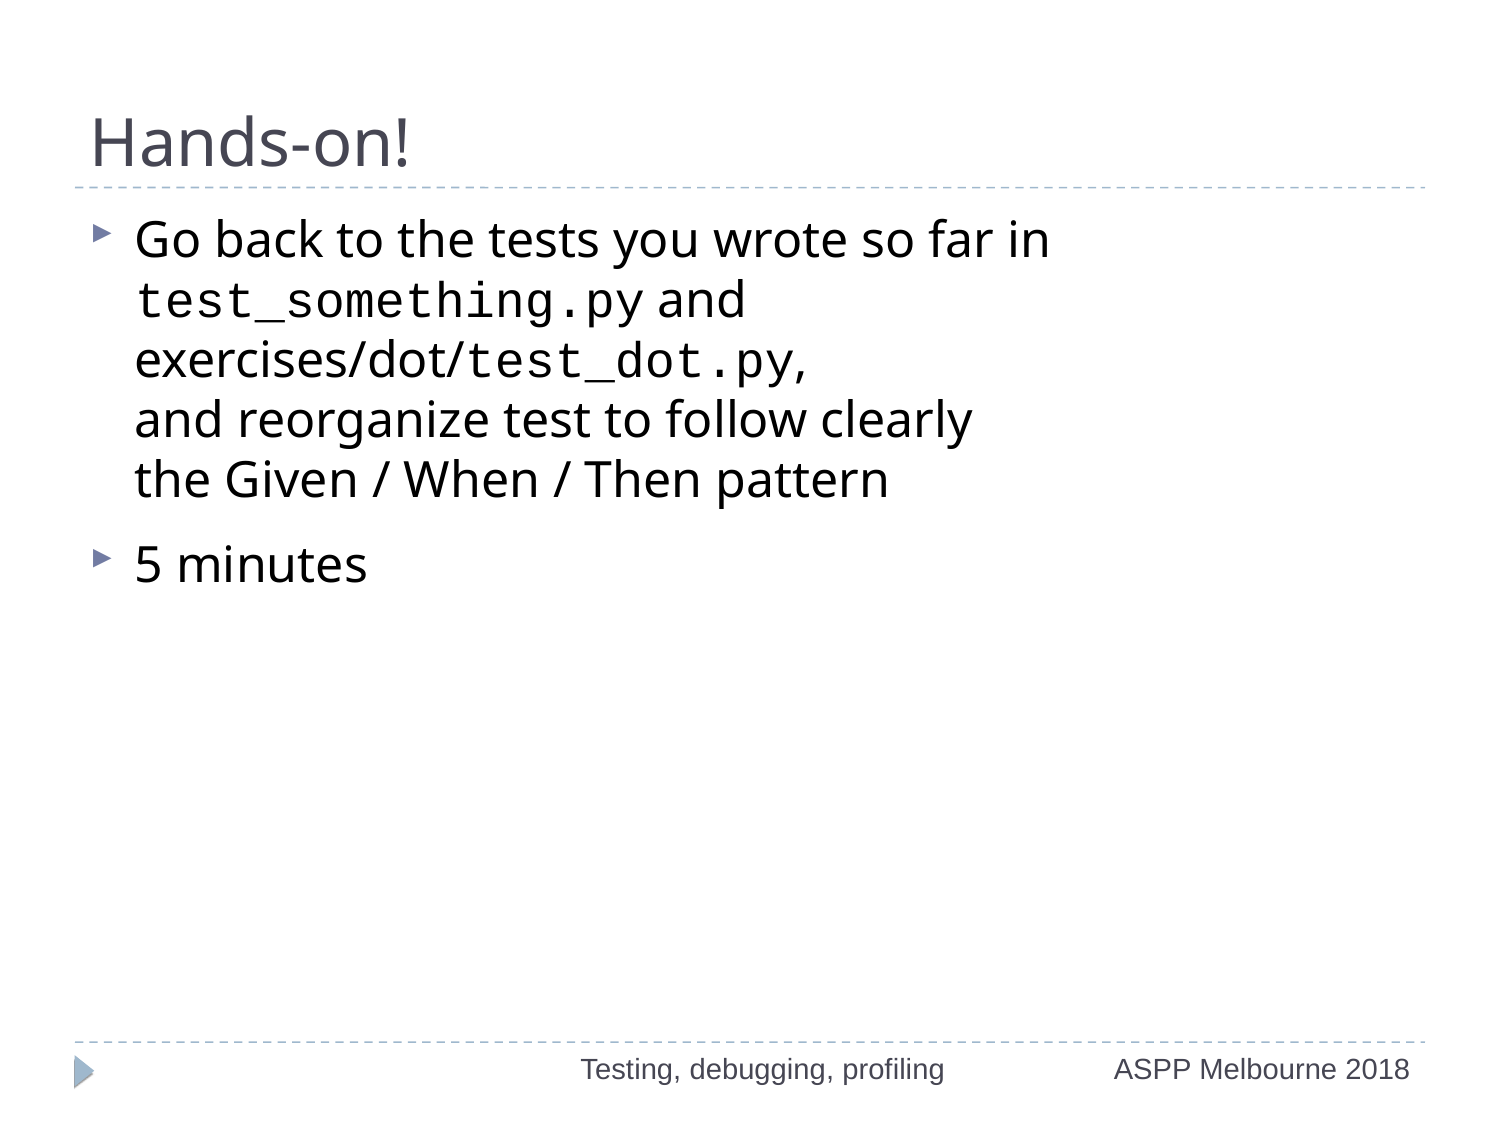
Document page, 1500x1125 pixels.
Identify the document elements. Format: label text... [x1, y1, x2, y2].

slide_number ASPP Melbourne 2018 [1051, 1042, 1426, 1103]
list Go back to the tests you wrote so far in test_something.py and exercises/dot/test_dot.py, and reorganize test to follow clearly the Given / When / Then pattern 5 minutes [75, 200, 1425, 1010]
footer Testing, debugging, profiling [475, 1042, 1051, 1103]
title Hands-on! [75, 24, 1425, 188]
